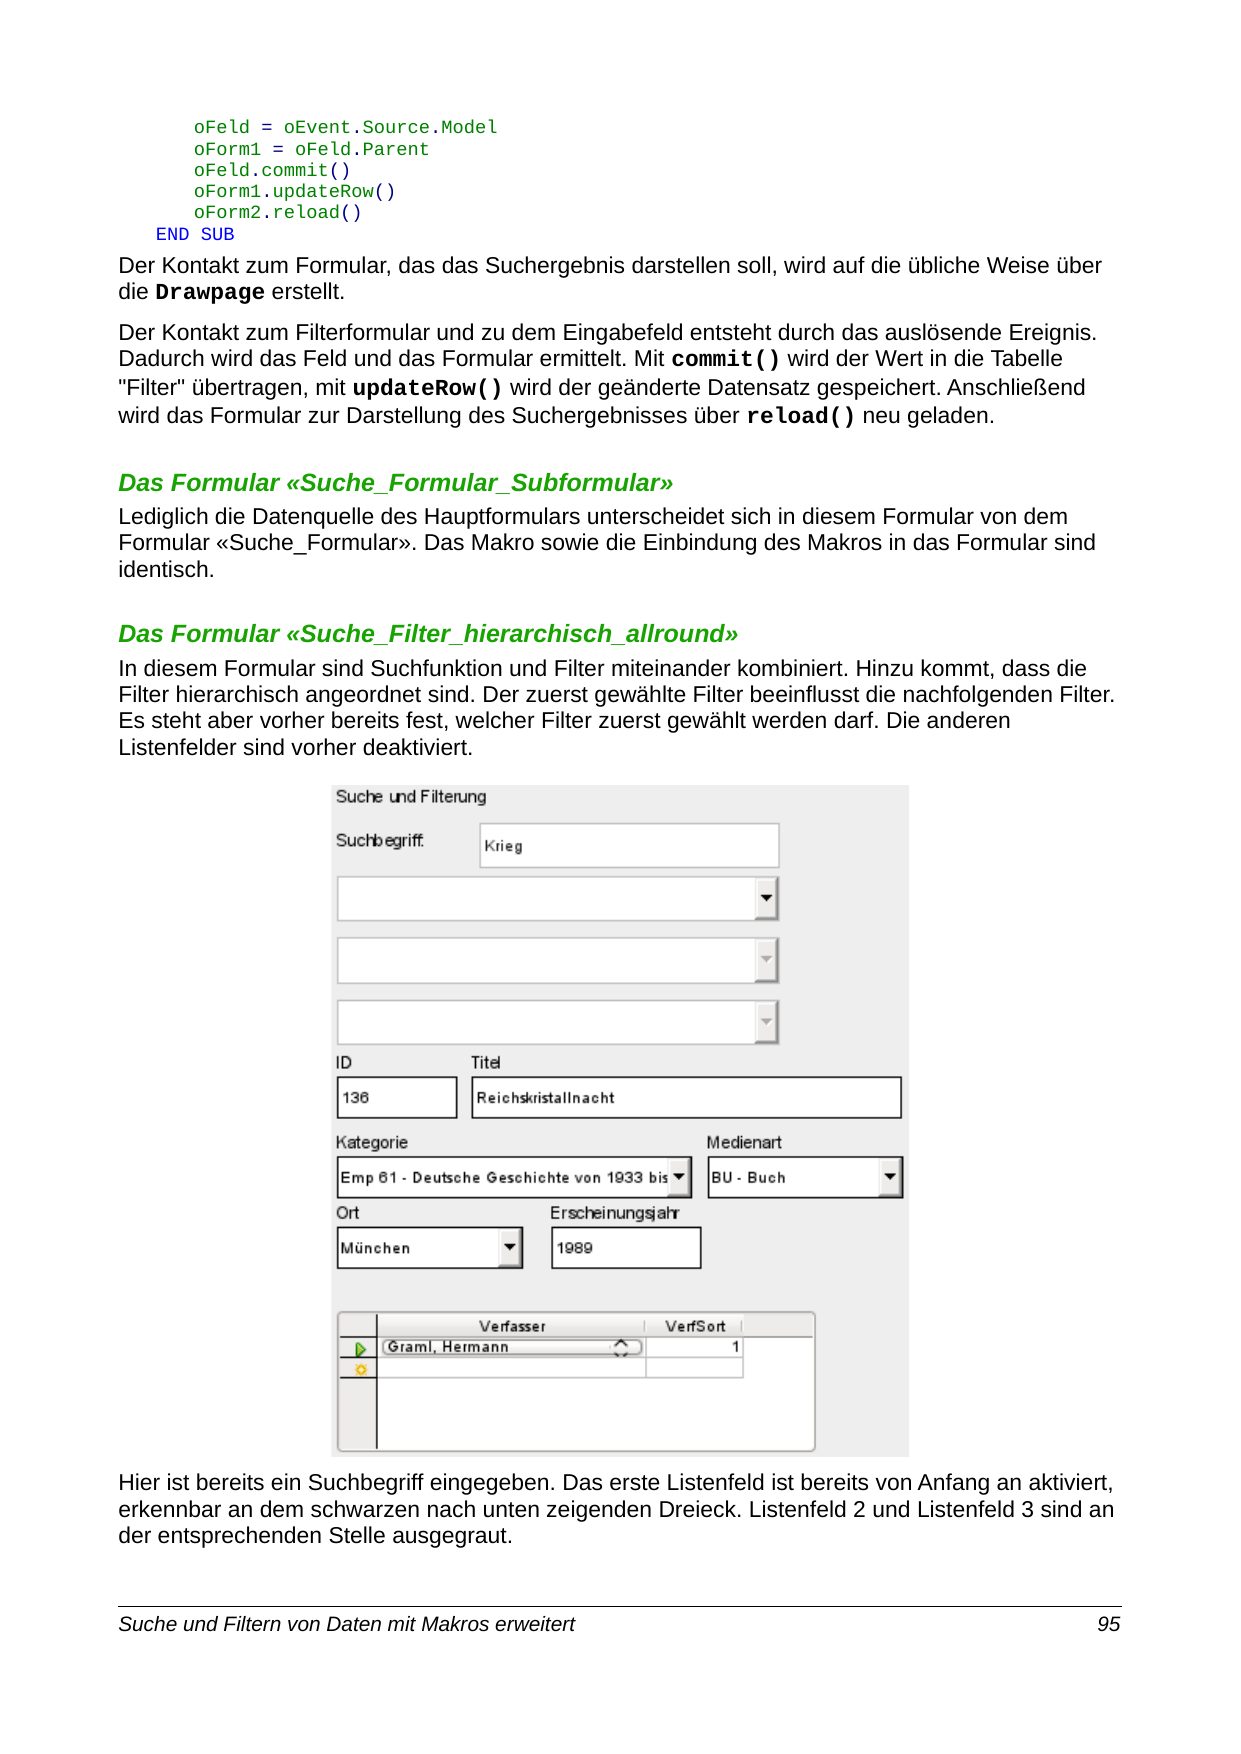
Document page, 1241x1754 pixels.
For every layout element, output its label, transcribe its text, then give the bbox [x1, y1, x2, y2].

subtitle Das Formular «Suche_Formular_Subformular» [118, 468, 1122, 497]
text END SUB [156, 224, 1122, 246]
text oFeld = oEvent.Source.Model [156, 118, 1122, 139]
text oForm1 = oFeld.Parent [156, 139, 1122, 161]
picture [331, 785, 910, 1457]
subtitle Das Formular «Suche_Filter_hierarchisch_allround» [118, 619, 1122, 648]
text Der Kontakt zum Formular, das das Suchergebnis darstellen soll, wird auf die übliche Weise über die Drawpage erstellt. [118, 252, 1122, 307]
text oFeld.commit() [156, 161, 1122, 182]
text oForm2.reload() [156, 203, 1122, 224]
text Der Kontakt zum Filterformular und zu dem Eingabefeld entsteht durch das auslösende Ereignis. Dadurch wird das Feld und das Formular ermittelt. Mit commit() wird der Wert in die Tabelle "Filter" übertragen, mit updateRow() wird der geänderte Datensatz gespeichert. Anschließend wird das Formular zur Darstellung des Suchergebnisses über reload() neu geladen. [118, 319, 1122, 430]
text oForm1.updateRow() [156, 182, 1122, 203]
text Hier ist bereits ein Suchbegriff eingegeben. Das erste Listenfeld ist bereits von Anfang an aktiviert, erkennbar an dem schwarzen nach unten zeigenden Dreieck. Listenfeld 2 und Listenfeld 3 sind an der entsprechenden Stelle ausgegraut. [118, 1469, 1122, 1548]
text Lediglich die Datenquelle des Hauptformulars unterscheidet sich in diesem Formular von dem Formular «Suche_Formular». Das Makro sowie die Einbindung des Makros in das Formular sind identisch. [118, 503, 1122, 582]
text In diesem Formular sind Suchfunktion und Filter miteinander kombiniert. Hinzu kommt, dass die Filter hierarchisch angeordnet sind. Der zuerst gewählte Filter beeinflusst die nachfolgenden Filter. Es steht aber vorher bereits fest, welcher Filter zuerst gewählt werden darf. Die anderen Listenfelder sind vorher deaktiviert. [118, 654, 1122, 760]
